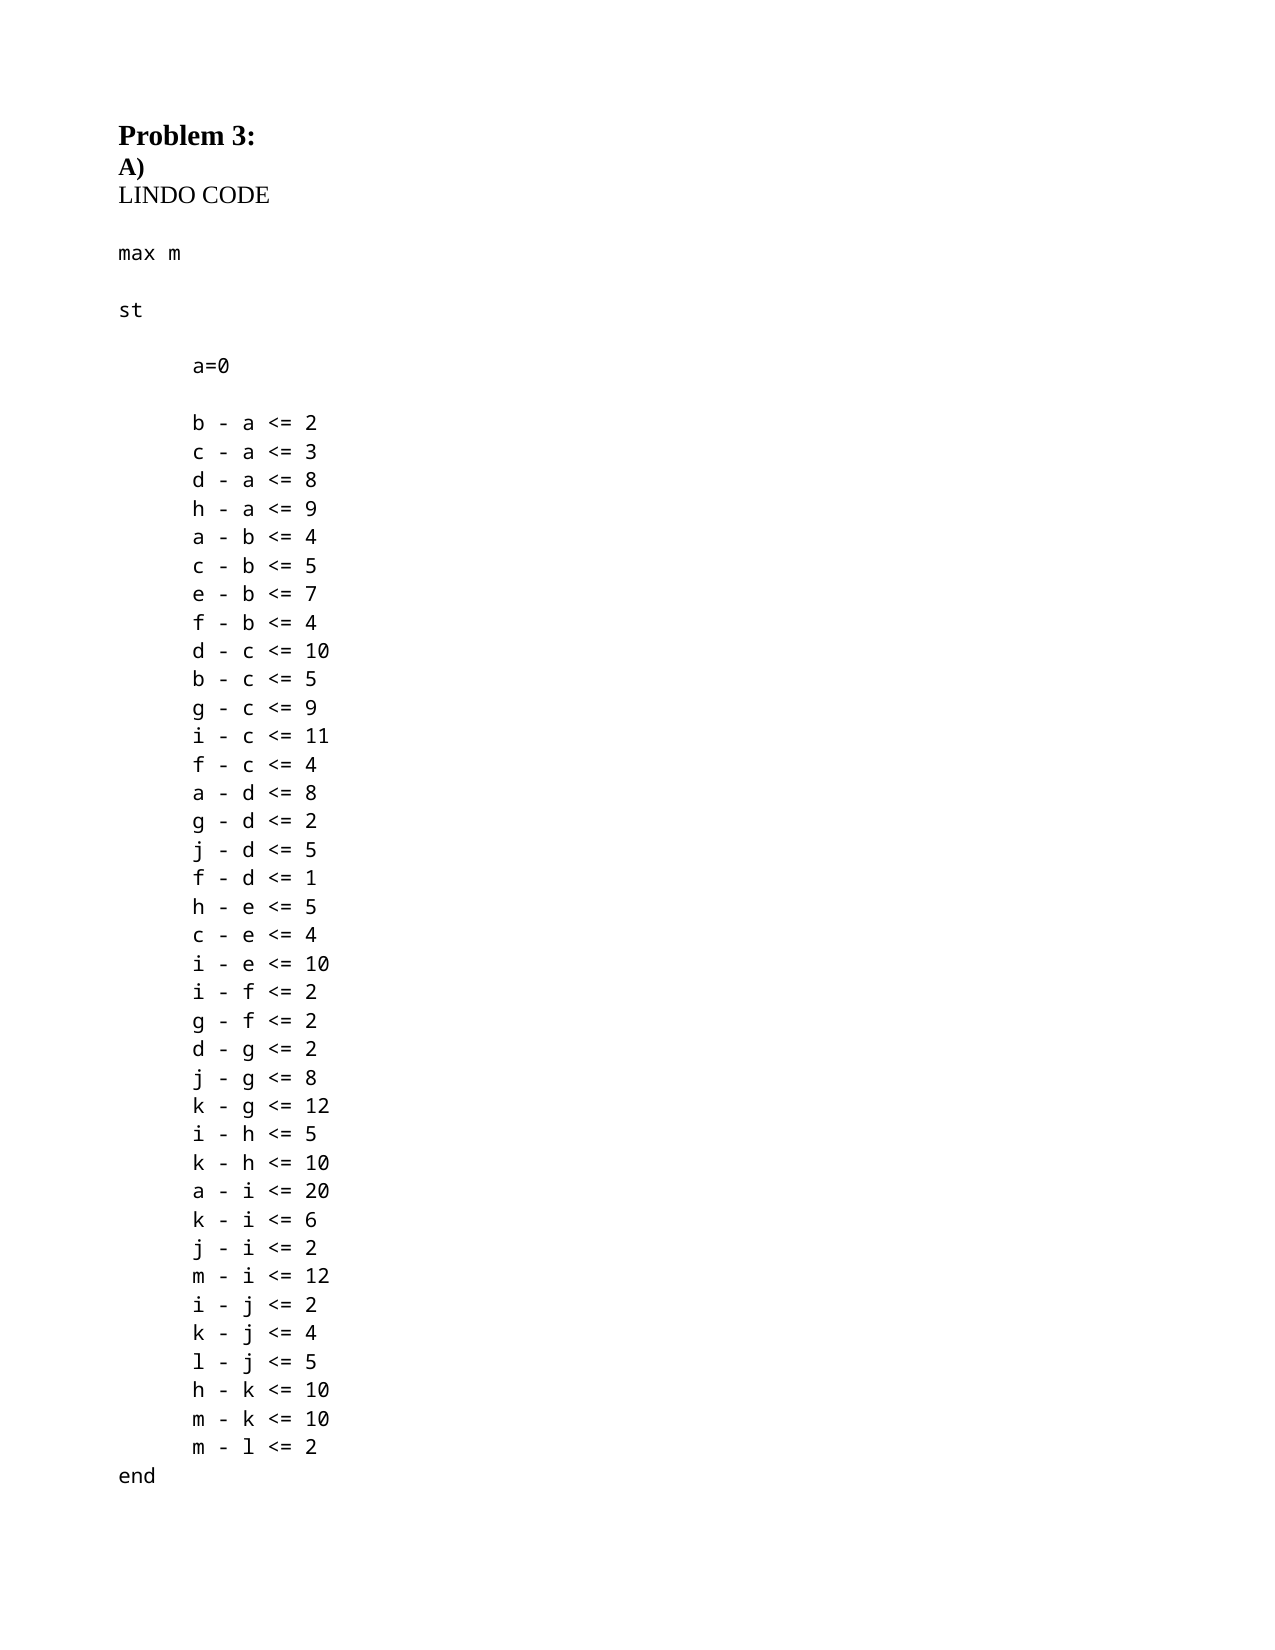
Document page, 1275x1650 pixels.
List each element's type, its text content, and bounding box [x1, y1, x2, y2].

text c - a <= 3 [118, 437, 1157, 465]
text Problem 3: [118, 118, 1157, 152]
text a - i <= 20 [118, 1176, 1157, 1205]
text end [118, 1461, 1157, 1489]
text h - k <= 10 [118, 1375, 1157, 1404]
text k - i <= 6 [118, 1205, 1157, 1233]
text b - a <= 2 [118, 408, 1157, 437]
text j - i <= 2 [118, 1233, 1157, 1262]
text f - d <= 1 [118, 863, 1157, 892]
text st [118, 295, 1157, 323]
text c - b <= 5 [118, 551, 1157, 579]
text i - e <= 10 [118, 949, 1157, 977]
text i - h <= 5 [118, 1119, 1157, 1148]
text i - c <= 11 [118, 721, 1157, 750]
text k - j <= 4 [118, 1318, 1157, 1347]
text A) [118, 152, 1157, 180]
text m - i <= 12 [118, 1262, 1157, 1290]
text j - d <= 5 [118, 835, 1157, 863]
text i - j <= 2 [118, 1290, 1157, 1318]
text f - c <= 4 [118, 750, 1157, 778]
text a - d <= 8 [118, 778, 1157, 807]
text i - f <= 2 [118, 977, 1157, 1006]
text a - b <= 4 [118, 522, 1157, 551]
text max m [118, 238, 1157, 266]
text d - c <= 10 [118, 636, 1157, 664]
text j - g <= 8 [118, 1063, 1157, 1091]
text d - a <= 8 [118, 465, 1157, 494]
text d - g <= 2 [118, 1034, 1157, 1063]
text k - g <= 12 [118, 1091, 1157, 1119]
text h - a <= 9 [118, 494, 1157, 522]
text l - j <= 5 [118, 1347, 1157, 1375]
text m - k <= 10 [118, 1404, 1157, 1432]
text f - b <= 4 [118, 608, 1157, 636]
text g - d <= 2 [118, 807, 1157, 835]
text k - h <= 10 [118, 1148, 1157, 1176]
text e - b <= 7 [118, 579, 1157, 608]
text g - c <= 9 [118, 693, 1157, 721]
text LINDO CODE [118, 180, 1157, 209]
text a=0 [118, 352, 1157, 380]
text h - e <= 5 [118, 892, 1157, 920]
text c - e <= 4 [118, 920, 1157, 949]
text b - c <= 5 [118, 664, 1157, 693]
text g - f <= 2 [118, 1006, 1157, 1034]
text m - l <= 2 [118, 1432, 1157, 1461]
